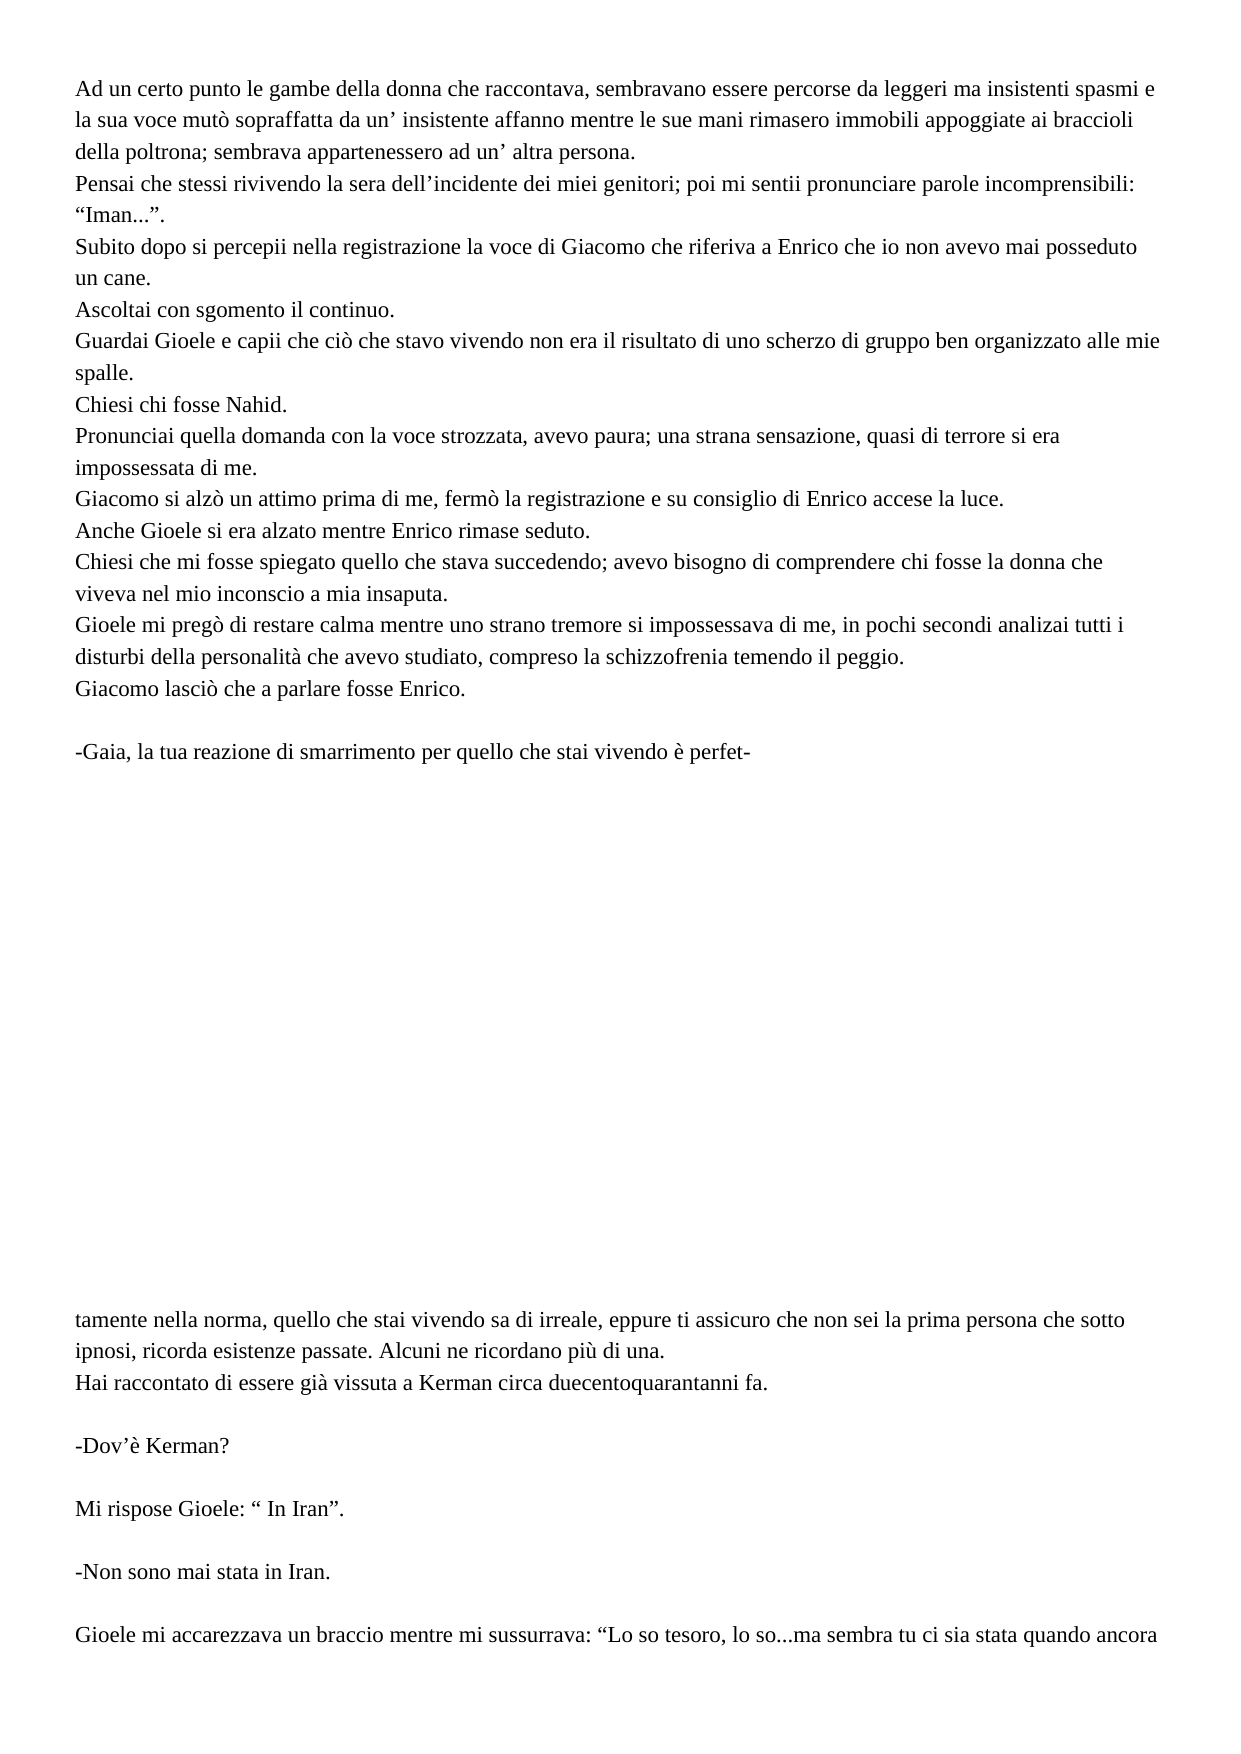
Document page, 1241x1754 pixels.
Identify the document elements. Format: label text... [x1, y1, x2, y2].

text Giacomo si alzò un attimo prima di me, fermò la registrazione e su consiglio di Enrico accese la luce. [75, 485, 1165, 512]
text -Non sono mai stata in Iran. [75, 1558, 1165, 1585]
text Anche Gioele si era alzato mentre Enrico rimase seduto. [75, 517, 1165, 543]
text Chiesi chi fosse Nahid. [75, 391, 1165, 417]
text Pensai che stessi rivivendo la sera dell’incidente dei miei genitori; poi mi sentii pronunciare parole incomprensibili: “Iman...”. [75, 170, 1165, 228]
text Ascoltai con sgomento il continuo. [75, 296, 1165, 322]
text Mi rispose Gioele: “ In Iran”. [75, 1495, 1165, 1522]
text -Dov’è Kerman? [75, 1432, 1165, 1458]
text Hai raccontato di essere già vissuta a Kerman circa duecentoquarantanni fa. [75, 1369, 1165, 1395]
text Ad un certo punto le gambe della donna che raccontava, sembravano essere percorse da leggeri ma insistenti spasmi e la sua voce mutò sopraffatta da un’ insistente affanno mentre le sue mani rimasero immobili appoggiate ai braccioli della poltrona; sembrava appartenessero ad un’ altra persona. [75, 75, 1165, 164]
text Giacomo lasciò che a parlare fosse Enrico. [75, 675, 1165, 701]
text Guardai Gioele e capii che ciò che stavo vivendo non era il risultato di uno scherzo di gruppo ben organizzato alle mie spalle. [75, 327, 1165, 385]
text Gioele mi accarezzava un braccio mentre mi sussurrava: “Lo so tesoro, lo so...ma sembra tu ci sia stata quando ancora [75, 1622, 1165, 1648]
text tamente nella norma, quello che stai vivendo sa di irreale, eppure ti assicuro che non sei la prima persona che sotto ipnosi, ricorda esistenze passate. Alcuni ne ricordano più di una. [75, 1306, 1165, 1364]
text Gioele mi pregò di restare calma mentre uno strano tremore si impossessava di me, in pochi secondi analizai tutti i disturbi della personalità che avevo studiato, compreso la schizzofrenia temendo il peggio. [75, 612, 1165, 669]
text Pronunciai quella domanda con la voce strozzata, avevo paura; una strana sensazione, quasi di terrore si era impossessata di me. [75, 422, 1165, 480]
text Chiesi che mi fosse spiegato quello che stava succedendo; avevo bisogno di comprendere chi fosse la donna che viveva nel mio inconscio a mia insaputa. [75, 548, 1165, 606]
text -Gaia, la tua reazione di smarrimento per quello che stai vivendo è perfet- [75, 738, 1165, 764]
text Subito dopo si percepii nella registrazione la voce di Giacomo che riferiva a Enrico che io non avevo mai posseduto un cane. [75, 233, 1165, 291]
